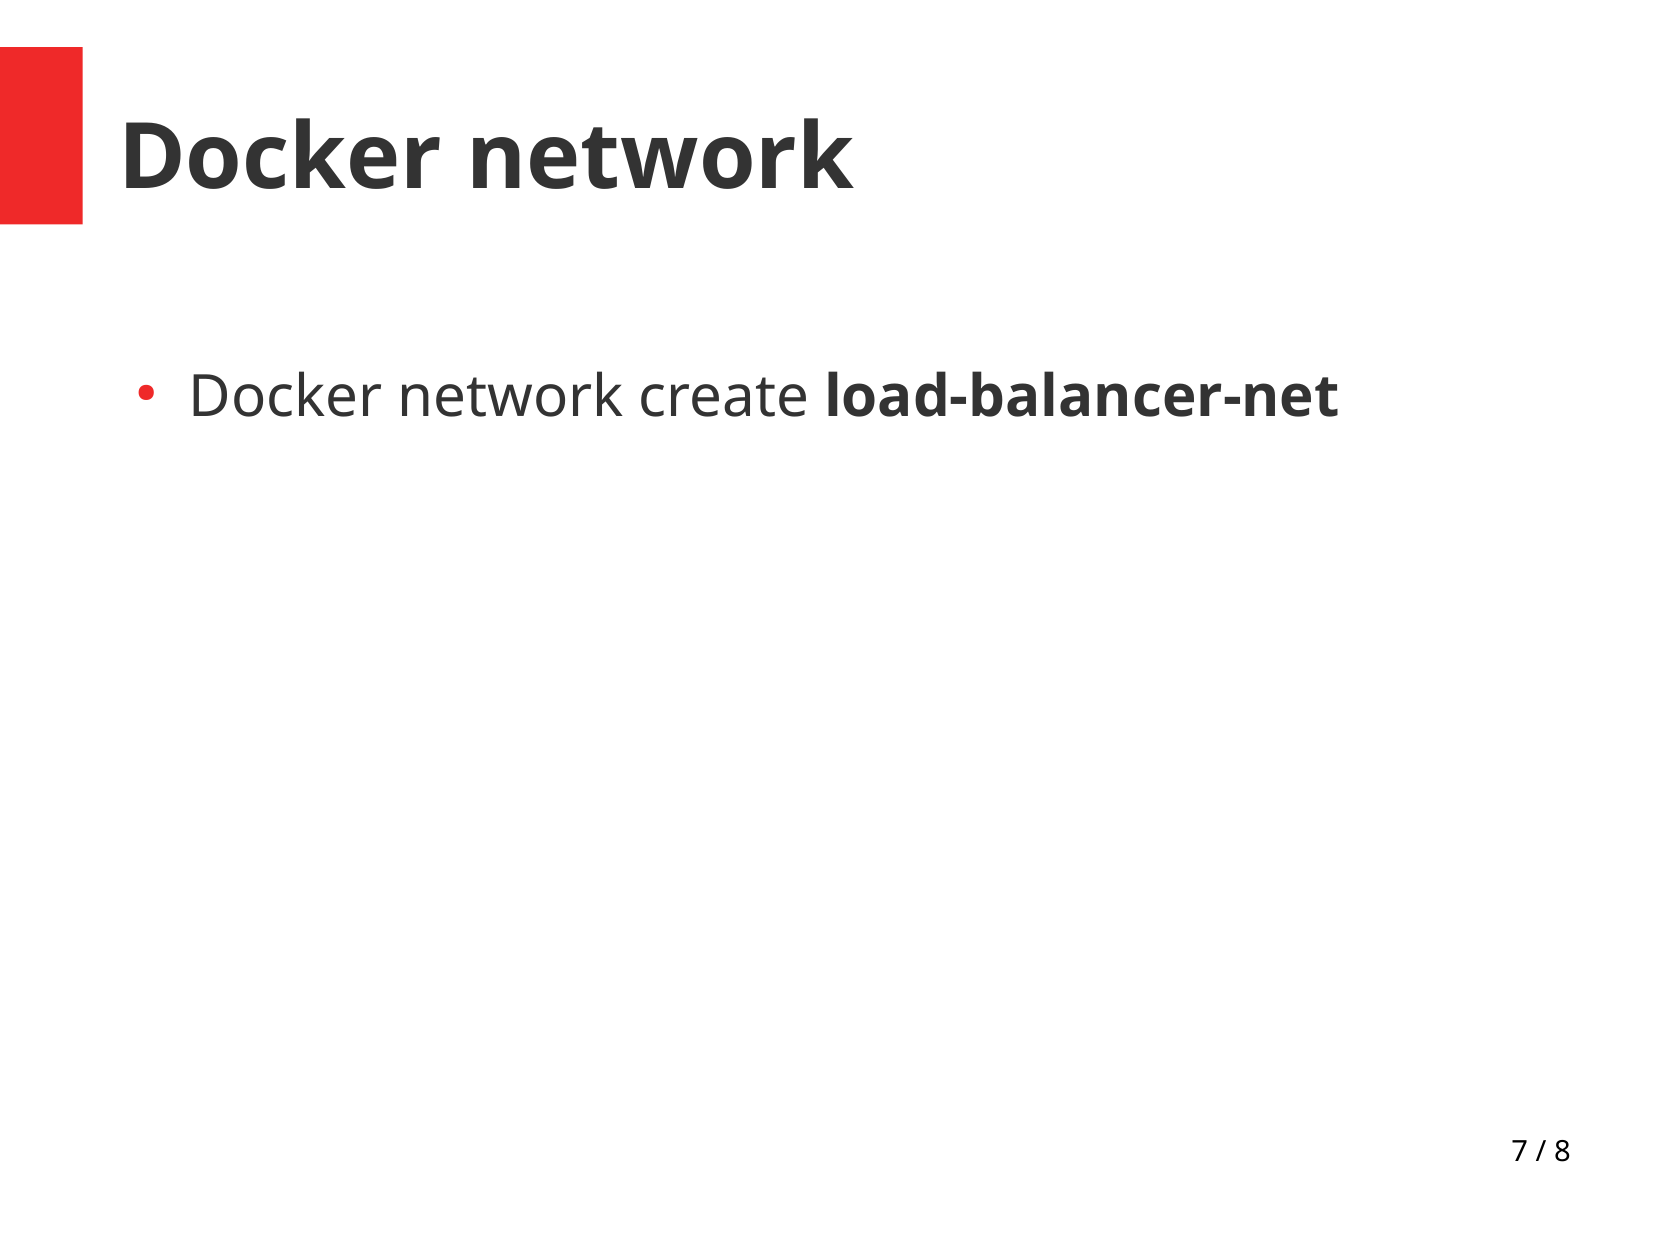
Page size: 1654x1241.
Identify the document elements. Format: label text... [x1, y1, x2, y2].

title Docker network [118, 49, 1571, 257]
list Docker network create load-balancer-net [118, 354, 1536, 1074]
